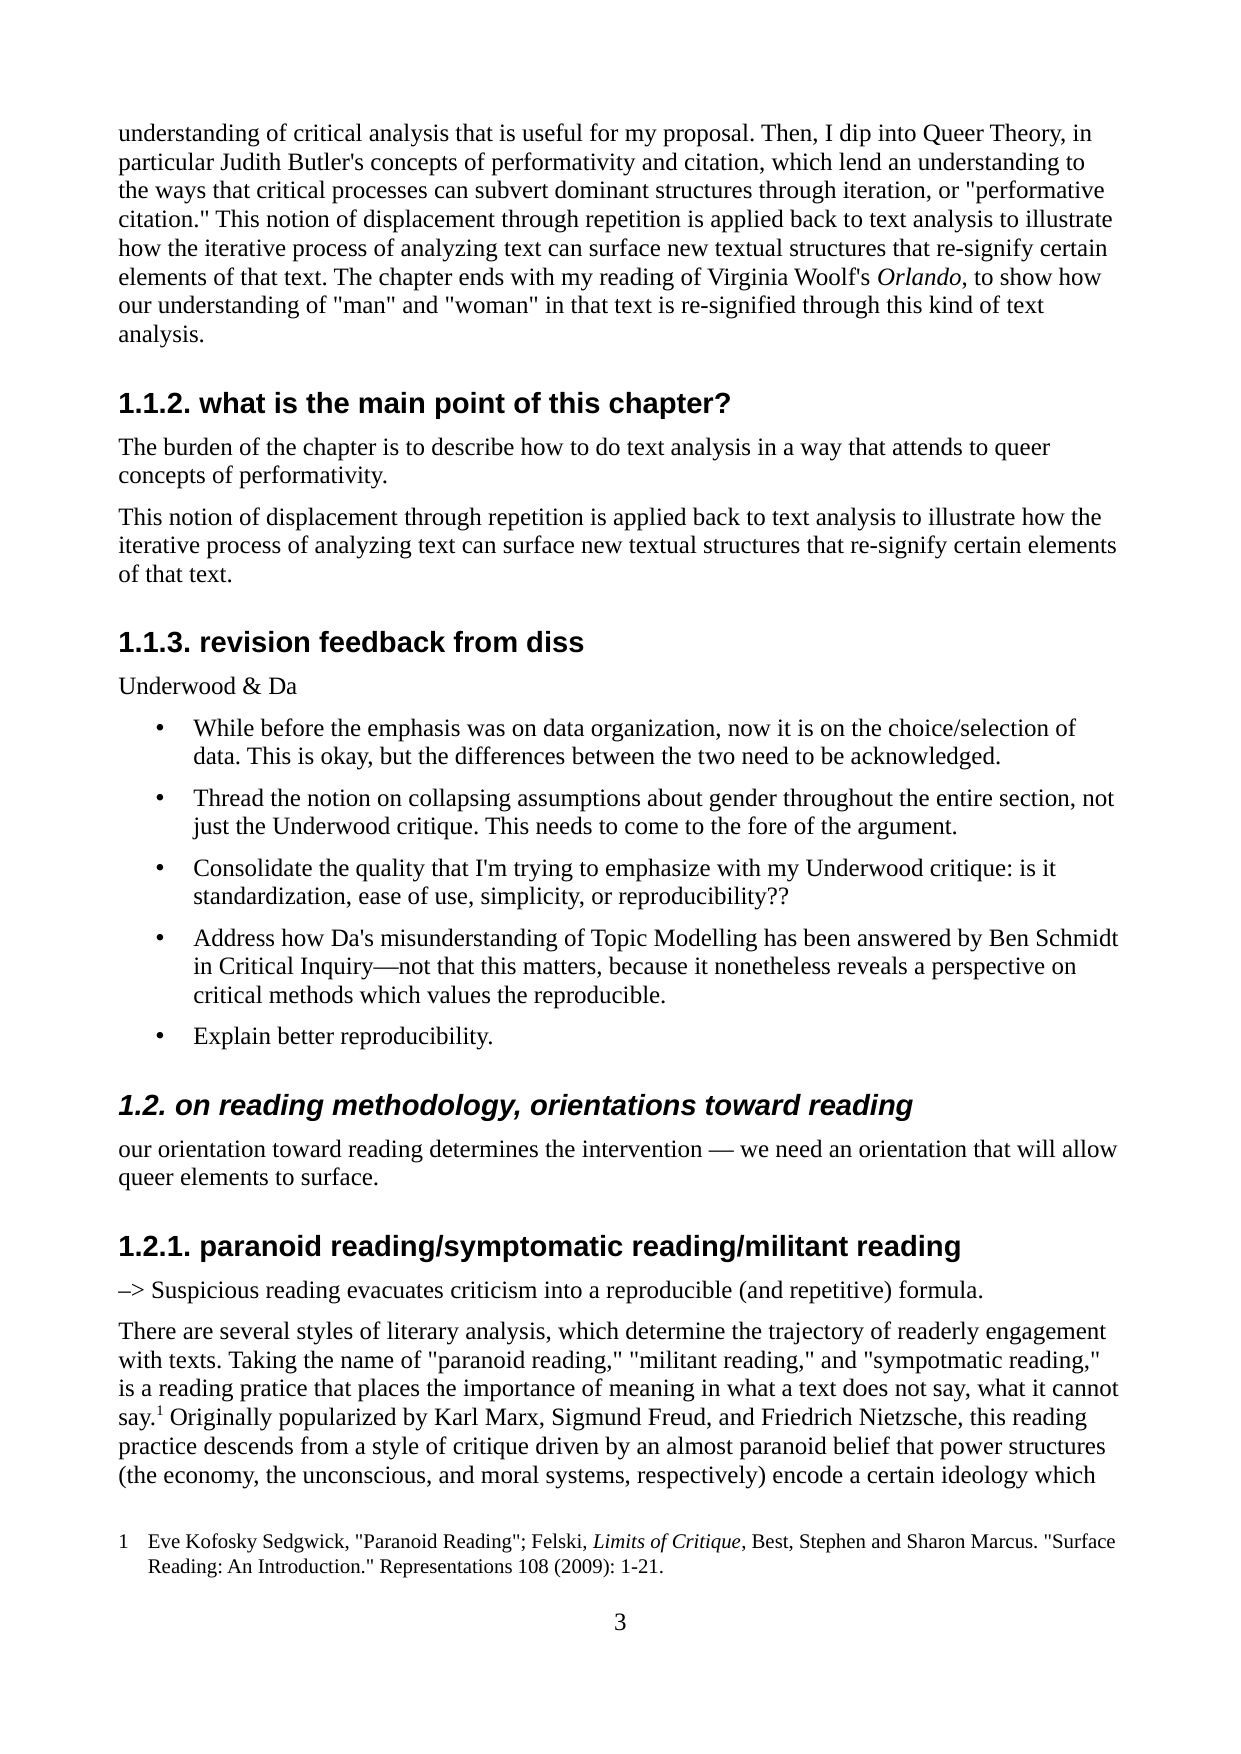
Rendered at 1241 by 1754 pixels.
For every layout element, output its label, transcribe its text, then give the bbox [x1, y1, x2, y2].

list While before the emphasis was on data organization, now it is on the choice/selection of data. This is okay, but the differences between the two need to be acknowledged. [156, 713, 1122, 770]
text Underwood & Da [118, 671, 1122, 700]
list Address how Da's misunderstanding of Topic Modelling has been answered by Ben Schmidt in Critical Inquiry—not that this matters, because it nonetheless reveals a perspective on critical methods which values the reproducible. [156, 923, 1122, 1009]
text The burden of the chapter is to describe how to do text analysis in a way that attends to queer concepts of performativity. [118, 432, 1122, 489]
subtitle revision feedback from diss [118, 625, 1122, 659]
subtitle paranoid reading/symptomatic reading/militant reading [118, 1229, 1122, 1262]
subtitle on reading methodology, orientations toward reading [118, 1088, 1122, 1121]
list Explain better reproducibility. [156, 1021, 1122, 1050]
text Eve Kofosky Sedgwick, "Paranoid Reading"; Felski, Limits of Critique, Best, Stephen and Sharon Marcus. "Surface Reading: An Introduction." Representations 108 (2009): 1-21. [118, 1529, 1122, 1578]
text –> Suspicious reading evacuates criticism into a reproducible (and repetitive) formula. [118, 1275, 1122, 1303]
text There are several styles of literary analysis, which determine the trajectory of readerly engagement with texts. Taking the name of "paranoid reading," "militant reading," and "sympotmatic reading," is a reading pratice that places the importance of meaning in what a text does not say, what it cannot say. Originally popularized by Karl Marx, Sigmund Freud, and Friedrich Nietzsche, this reading practice descends from a style of critique driven by an almost paranoid belief that power structures (the economy, the unconscious, and moral systems, respectively) encode a certain ideology which [118, 1316, 1122, 1488]
text understanding of critical analysis that is useful for my proposal. Then, I dip into Queer Theory, in particular Judith Butler's concepts of performativity and citation, which lend an understanding to the ways that critical processes can subvert dominant structures through iteration, or "performative citation." This notion of displacement through repetition is applied back to text analysis to illustrate how the iterative process of analyzing text can surface new textual structures that re-signify certain elements of that text. The chapter ends with my reading of Virginia Woolf's Orlando, to show how our understanding of "man" and "woman" in that text is re-signified through this kind of text analysis. [118, 118, 1122, 348]
list Thread the notion on collapsing assumptions about gender throughout the entire section, not just the Underwood critique. This needs to come to the fore of the argument. [156, 783, 1122, 840]
text This notion of displacement through repetition is applied back to text analysis to illustrate how the iterative process of analyzing text can surface new textual structures that re-signify certain elements of that text. [118, 502, 1122, 588]
subtitle what is the main point of this chapter? [118, 386, 1122, 419]
list Consolidate the quality that I'm trying to emphasize with my Underwood critique: is it standardization, ease of use, simplicity, or reproducibility?? [156, 853, 1122, 910]
text our orientation toward reading determines the intervention — we need an orientation that will allow queer elements to surface. [118, 1134, 1122, 1191]
